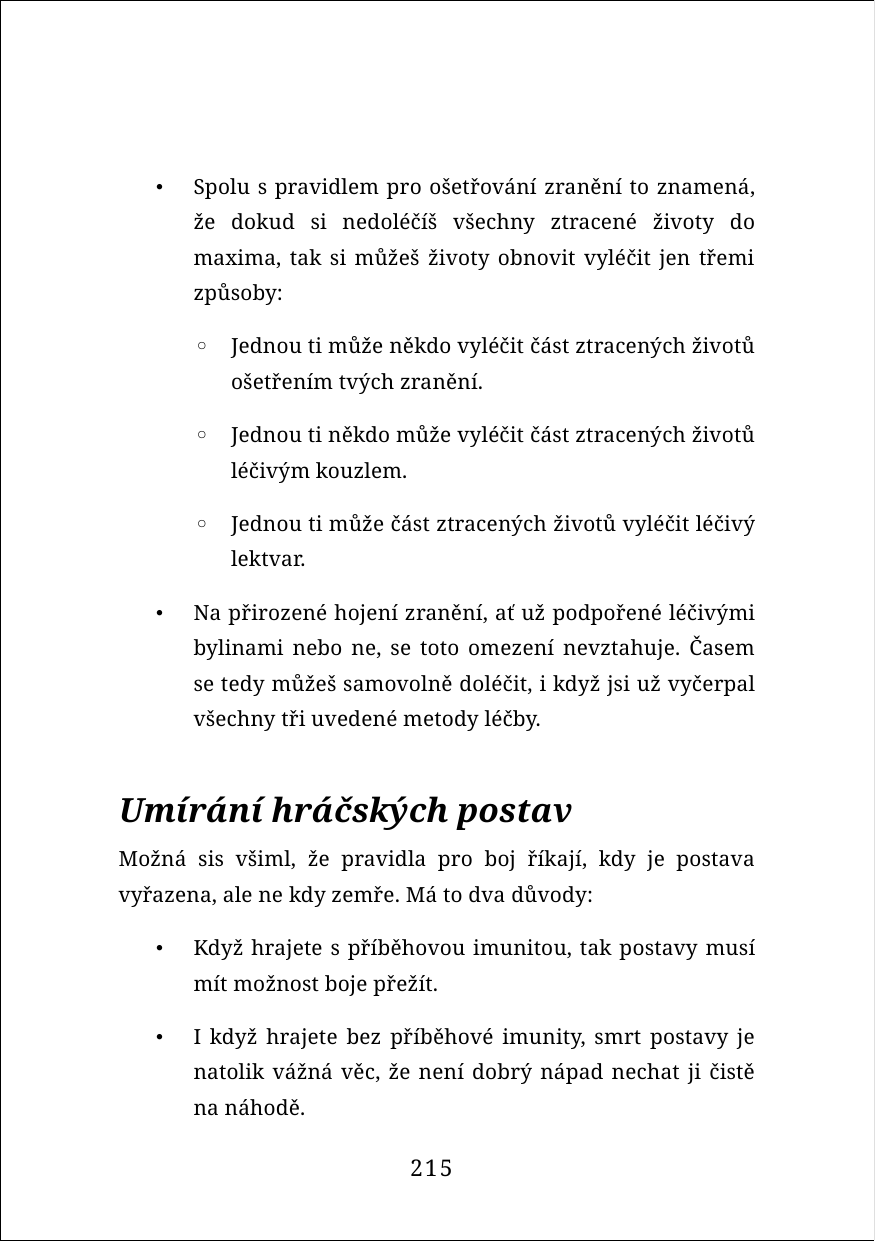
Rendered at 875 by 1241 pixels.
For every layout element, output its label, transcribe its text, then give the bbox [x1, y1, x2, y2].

list Jednou ti může část ztracených životů vyléčit léčivý lektvar. [193, 509, 756, 573]
list Jednou ti někdo může vyléčit část ztracených životů léčivým kouzlem. [193, 420, 756, 484]
text Možná sis všiml, že pravidla pro boj říkají, kdy je postava vyřazena, ale ne kdy zemře. Má to dva důvody: [118, 844, 756, 908]
list Na přirozené hojení zranění, ať už podpořené léčivými bylinami nebo ne, se toto omezení nevztahuje. Časem se tedy můžeš samovolně doléčit, i když jsi už vyčerpal všechny tři uvedené metody léčby. [156, 598, 756, 733]
subtitle Umírání hráčských postav [118, 787, 756, 833]
list Když hrajete s příběhovou imunitou, tak postavy musí mít možnost boje přežít. [156, 933, 756, 997]
list Spolu s pravidlem pro ošetřování zranění to znamená, že dokud si nedoléčíš všechny ztracené životy do maxima, tak si můžeš životy obnovit vyléčit jen třemi způsoby: [156, 172, 756, 307]
list Jednou ti může někdo vyléčit část ztracených životů ošetřením tvých zranění. [193, 332, 756, 396]
list I když hrajete bez příběhové imunity, smrt postavy je natolik vážná věc, že není dobrý nápad nechat ji čistě na náhodě. [156, 1022, 756, 1121]
